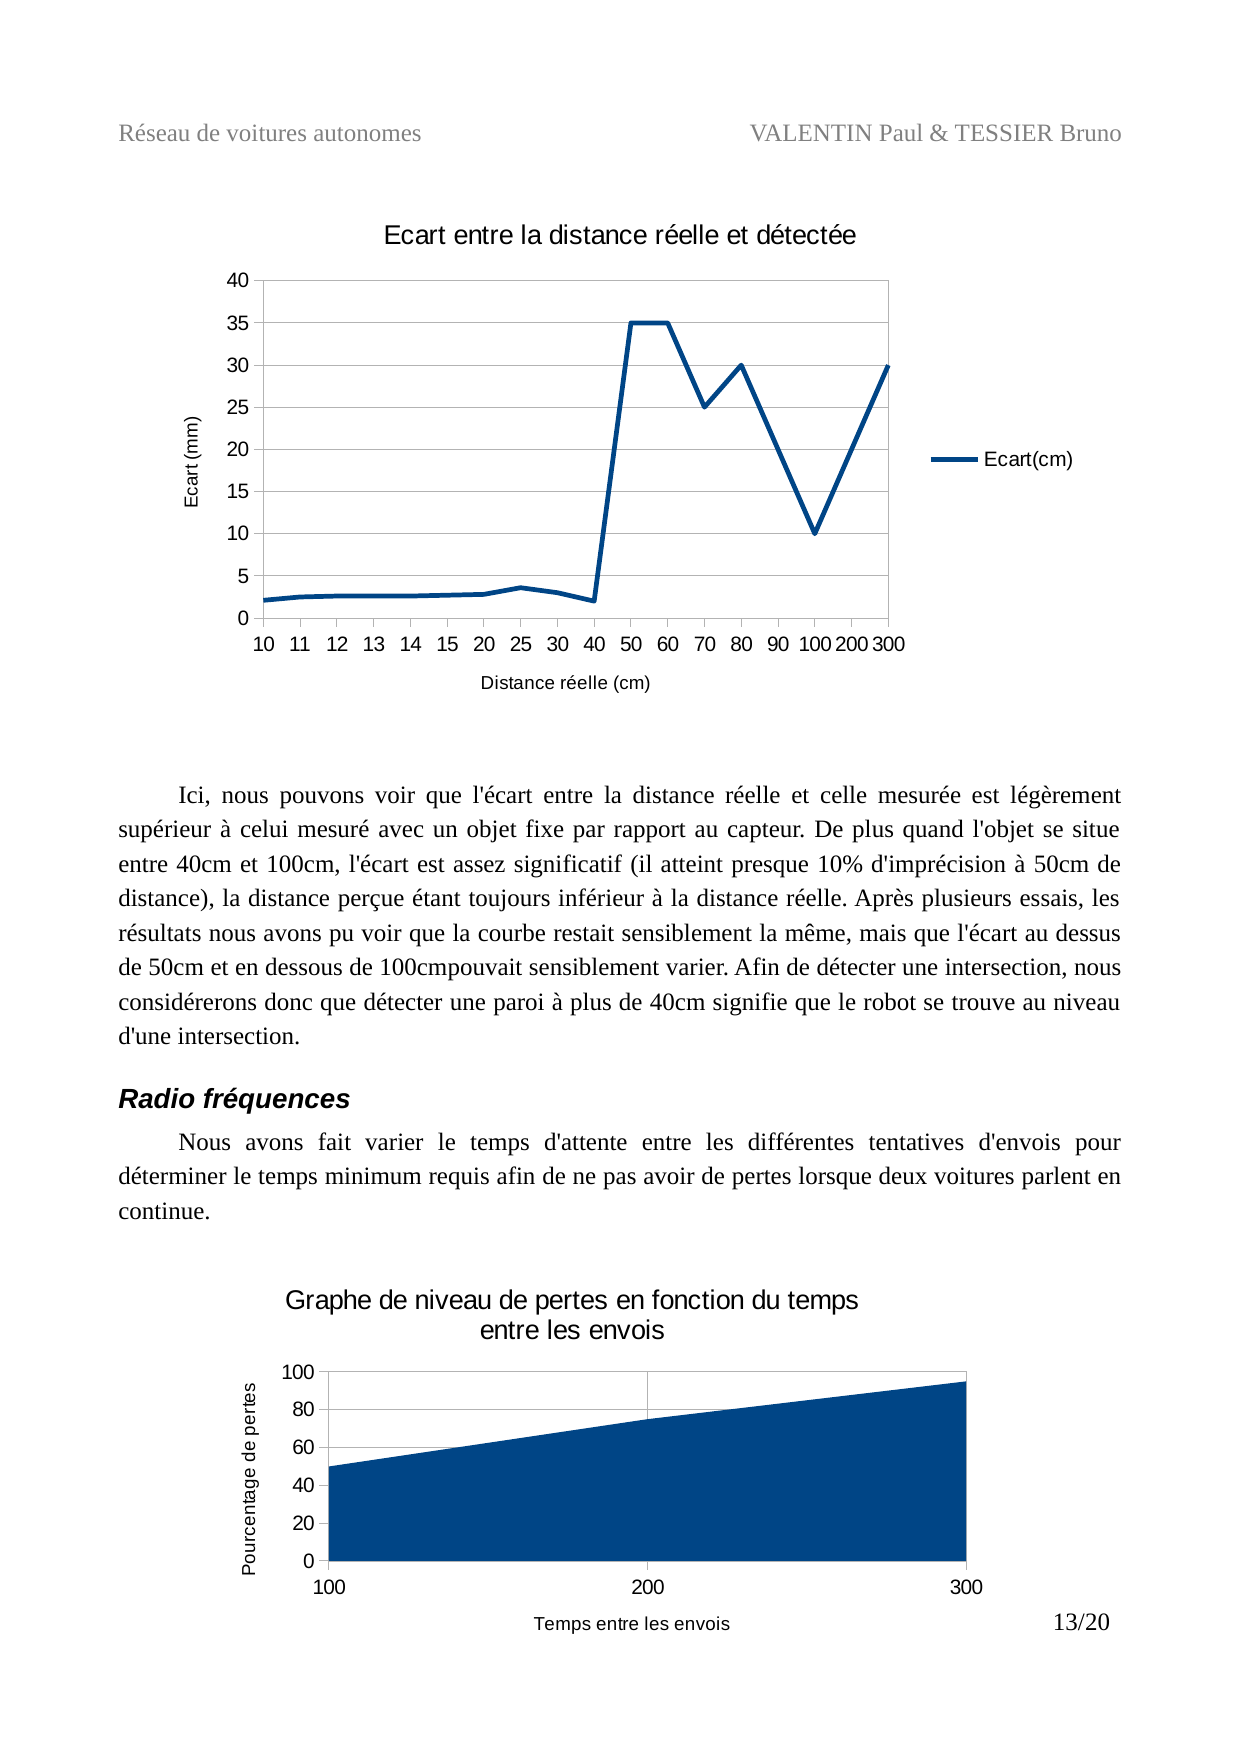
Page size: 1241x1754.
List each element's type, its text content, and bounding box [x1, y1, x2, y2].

text Nous avons fait varier le temps d'attente entre les différentes tentatives d'envois pour déterminer le temps minimum requis afin de ne pas avoir de pertes lorsque deux voitures parlent en continue. [118, 1127, 1122, 1225]
text Ici, nous pouvons voir que l'écart entre la distance réelle et celle mesurée est légèrement supérieur à celui mesuré avec un objet fixe par rapport au capteur. De plus quand l'objet se situe entre 40cm et 100cm, l'écart est assez significatif (il atteint presque 10% d'imprécision à 50cm de distance), la distance perçue étant toujours inférieur à la distance réelle. Après plusieurs essais, les résultats nous avons pu voir que la courbe restait sensiblement la même, mais que l'écart au dessus de 50cm et en dessous de 100cmpouvait sensiblement varier. Afin de détecter une intersection, nous considérerons donc que détecter une paroi à plus de 40cm signifie que le robot se trouve au niveau d'une intersection. [118, 780, 1122, 1050]
subtitle Radio fréquences [118, 1083, 1122, 1114]
